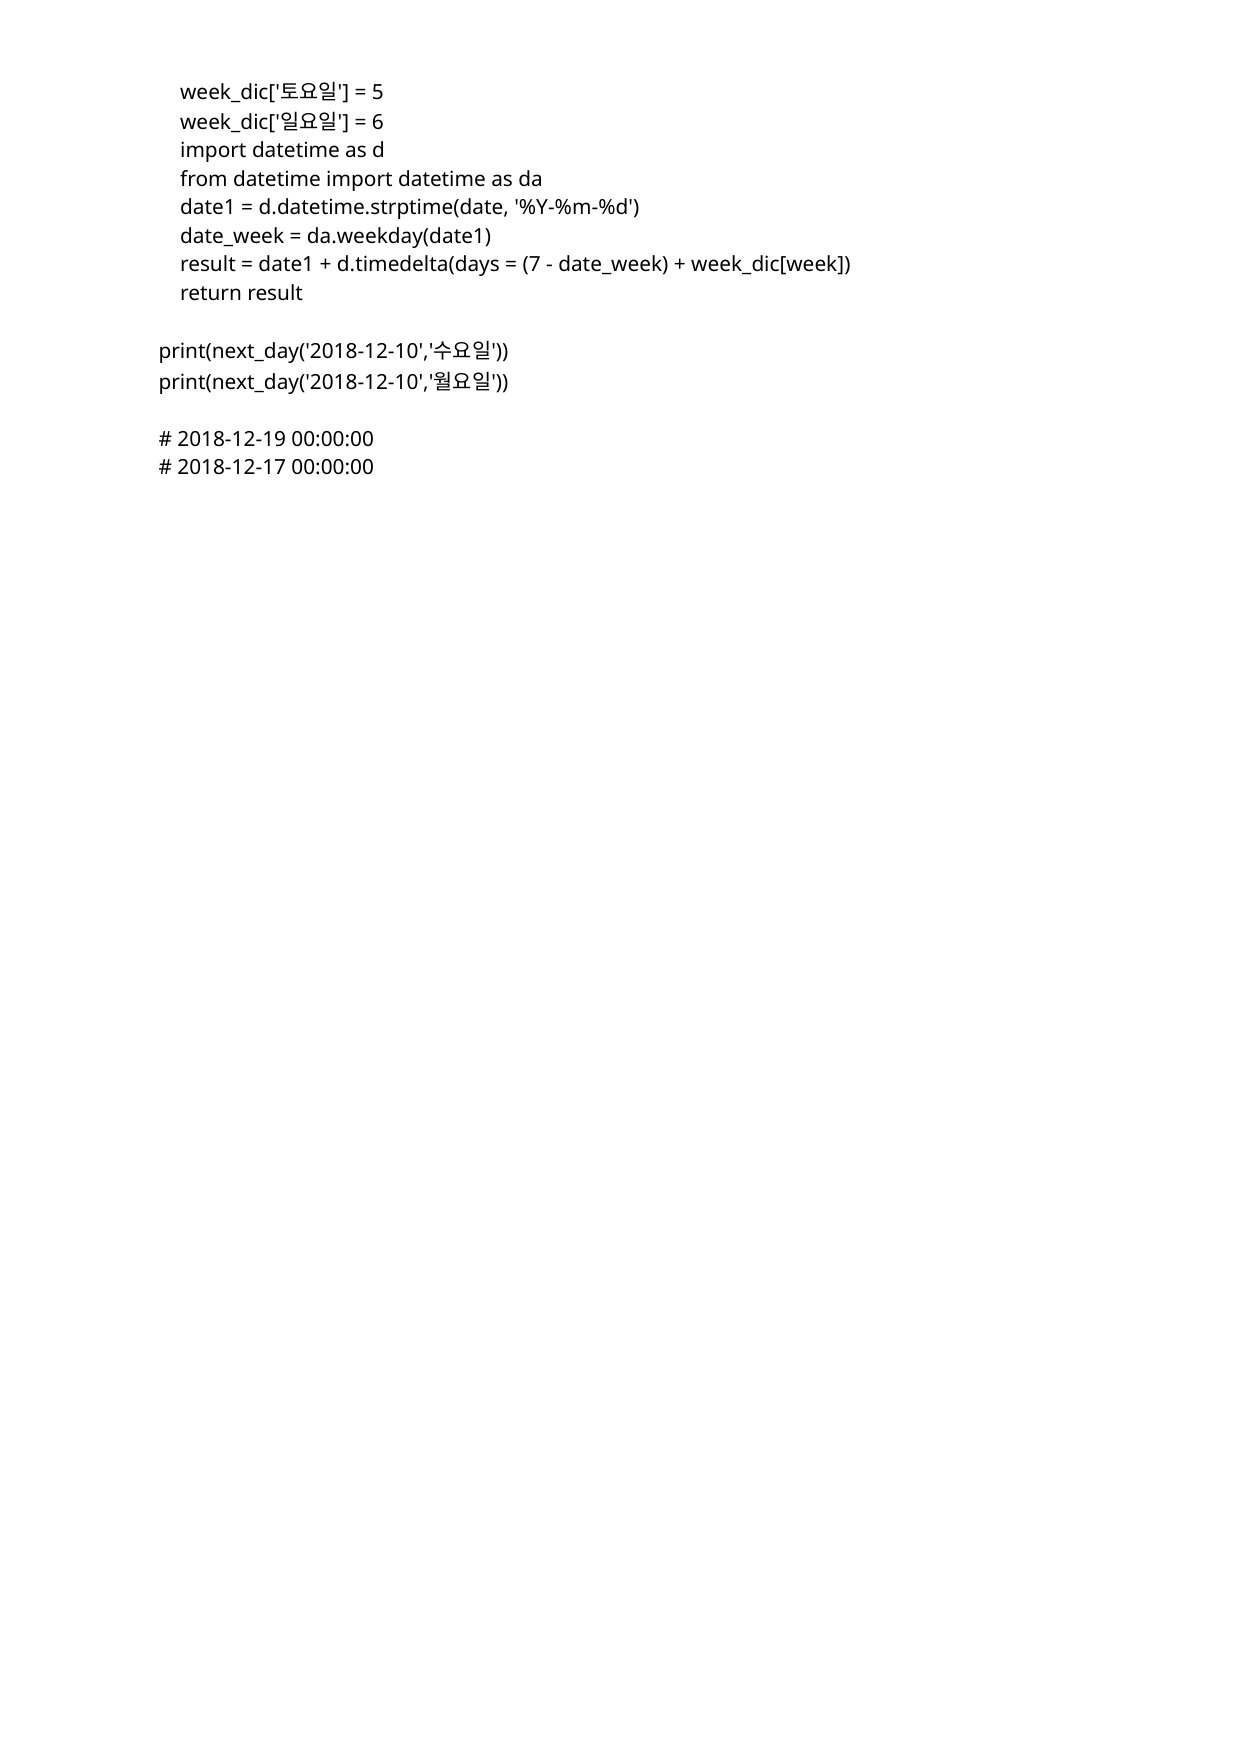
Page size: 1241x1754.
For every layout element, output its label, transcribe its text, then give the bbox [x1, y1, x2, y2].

text week_dic['토요일'] = 5 [75, 75, 1165, 105]
text print(next_day('2018-12-10','월요일')) [75, 365, 1165, 395]
text return result [75, 278, 1165, 306]
text from datetime import datetime as da [75, 164, 1165, 192]
text import datetime as d [75, 136, 1165, 164]
text date1 = d.datetime.strptime(date, '%Y-%m-%d') [75, 192, 1165, 221]
text result = date1 + d.timedelta(days = (7 - date_week) + week_dic[week]) [75, 249, 1165, 278]
text # 2018-12-19 00:00:00 [75, 424, 1165, 452]
text week_dic['일요일'] = 6 [75, 105, 1165, 136]
text date_week = da.weekday(date1) [75, 221, 1165, 249]
text # 2018-12-17 00:00:00 [75, 452, 1165, 481]
text print(next_day('2018-12-10','수요일')) [75, 335, 1165, 365]
